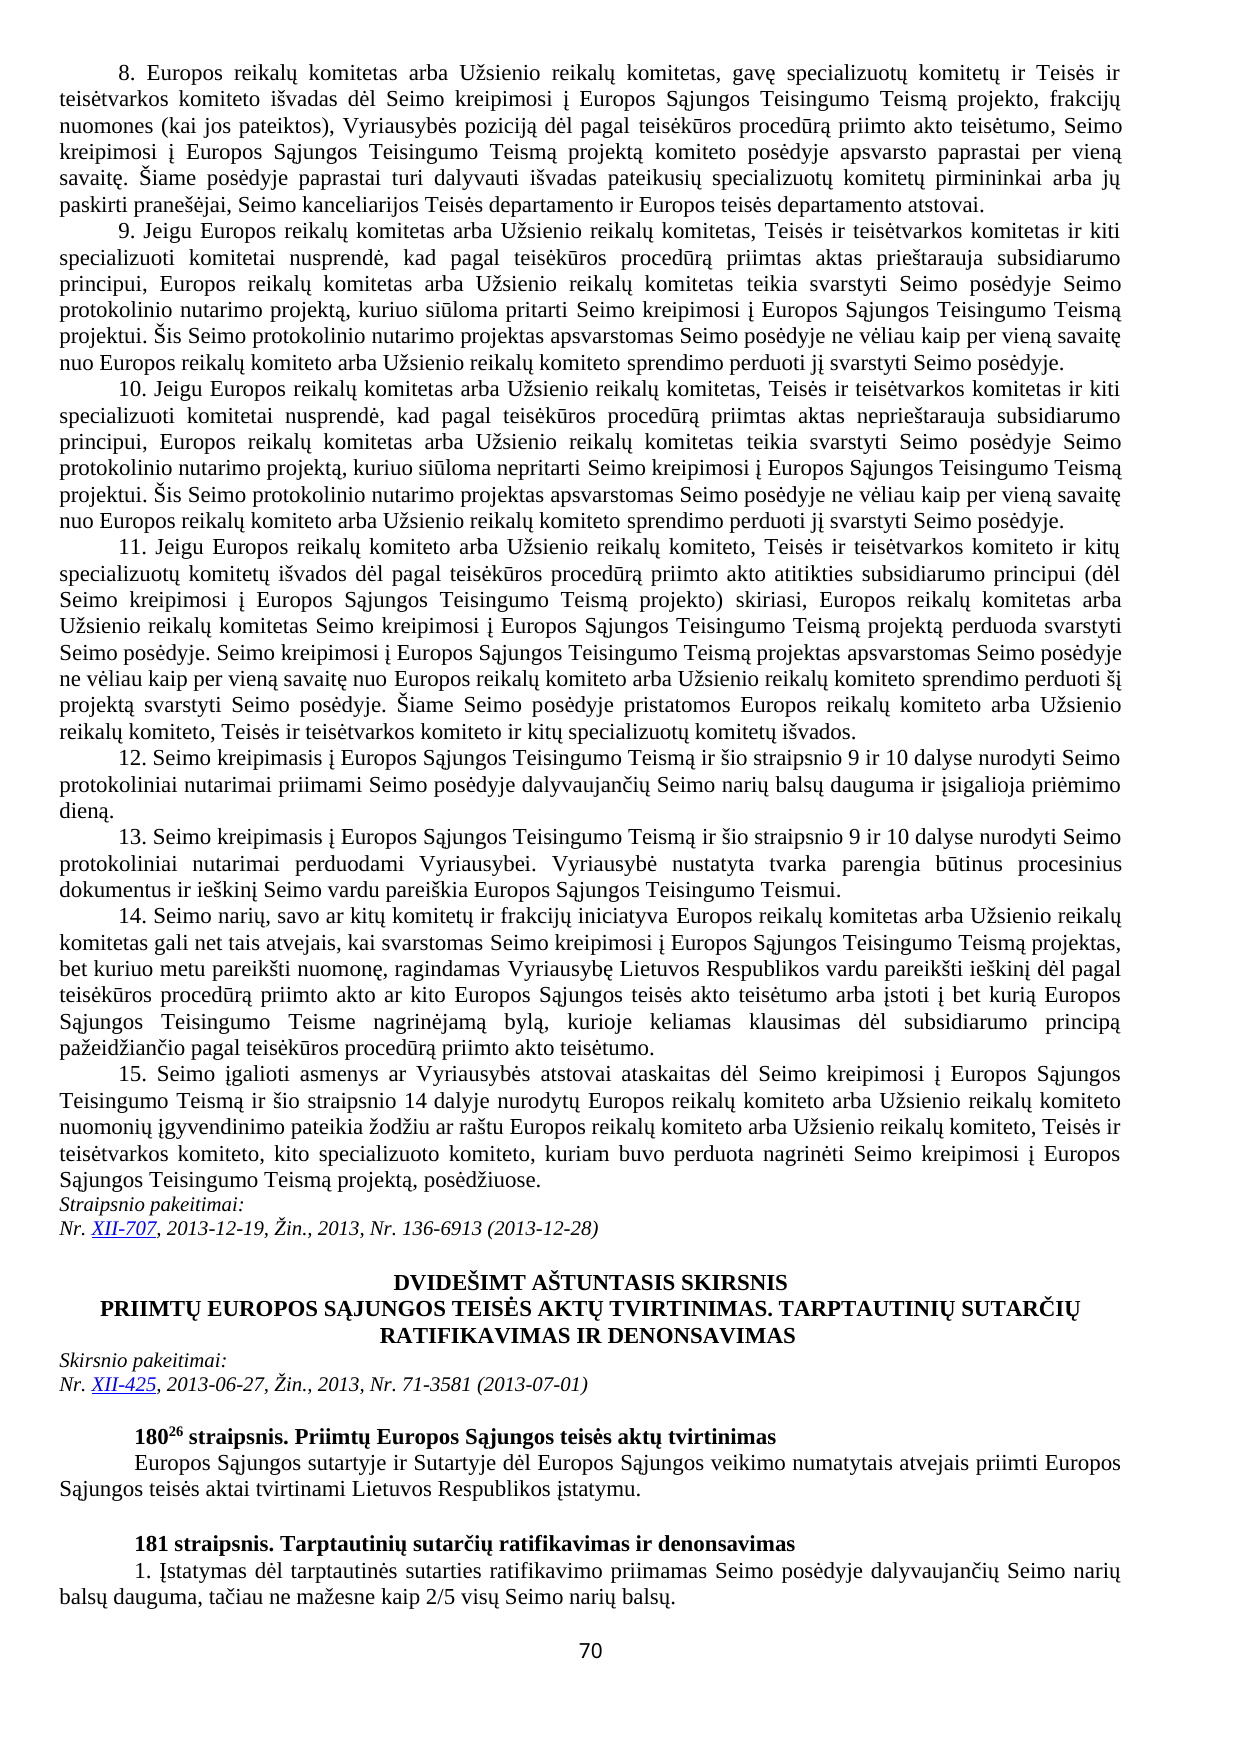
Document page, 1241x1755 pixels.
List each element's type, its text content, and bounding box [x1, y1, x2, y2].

text 10. Jeigu Europos reikalų komitetas arba Užsienio reikalų komitetas, Teisės ir teisėtvarkos komitetas ir kiti specializuoti komitetai nusprendė, kad pagal teisėkūros procedūrą priimtas aktas neprieštarauja subsidiarumo principui, Europos reikalų komitetas arba Užsienio reikalų komitetas teikia svarstyti Seimo posėdyje Seimo protokolinio nutarimo projektą, kuriuo siūloma nepritarti Seimo kreipimosi į Europos Sąjungos Teisingumo Teismą projektui. Šis Seimo protokolinio nutarimo projektas apsvarstomas Seimo posėdyje ne vėliau kaip per vieną savaitę nuo Europos reikalų komiteto arba Užsienio reikalų komiteto sprendimo perduoti jį svarstyti Seimo posėdyje. [59, 375, 1122, 533]
text Skirsnio pakeitimai: [59, 1348, 1122, 1372]
text 13. Seimo kreipimasis į Europos Sąjungos Teisingumo Teismą ir šio straipsnio 9 ir 10 dalyse nurodyti Seimo protokoliniai nutarimai perduodami Vyriausybei. Vyriausybė nustatyta tvarka parengia būtinus procesinius dokumentus ir ieškinį Seimo vardu pareiškia Europos Sąjungos Teisingumo Teismui. [59, 823, 1122, 902]
text 12. Seimo kreipimasis į Europos Sąjungos Teisingumo Teismą ir šio straipsnio 9 ir 10 dalyse nurodyti Seimo protokoliniai nutarimai priimami Seimo posėdyje dalyvaujančių Seimo narių balsų dauguma ir įsigalioja priėmimo dieną. [59, 744, 1122, 823]
text PRIIMTŲ EUROPOS SĄJUNGOS TEISĖS AKTŲ TVIRTINIMAS. TARPTAUTINIŲ SUTARČIŲ RATIFIKAVIMAS IR DENONSAVIMAS [59, 1296, 1122, 1348]
text 1. Įstatymas dėl tarptautinės sutarties ratifikavimo priimamas Seimo posėdyje dalyvaujančių Seimo narių balsų dauguma, tačiau ne mažesne kaip 2/5 visų Seimo narių balsų. [59, 1557, 1122, 1609]
text Nr. XII-425, 2013-06-27, Žin., 2013, Nr. 71-3581 (2013-07-01) [59, 1372, 1122, 1396]
text 11. Jeigu Europos reikalų komiteto arba Užsienio reikalų komiteto, Teisės ir teisėtvarkos komiteto ir kitų specializuotų komitetų išvados dėl pagal teisėkūros procedūrą priimto akto atitikties subsidiarumo principui (dėl Seimo kreipimosi į Europos Sąjungos Teisingumo Teismą projekto) skiriasi, Europos reikalų komitetas arba Užsienio reikalų komitetas Seimo kreipimosi į Europos Sąjungos Teisingumo Teismą projektą perduoda svarstyti Seimo posėdyje. Seimo kreipimosi į Europos Sąjungos Teisingumo Teismą projektas apsvarstomas Seimo posėdyje ne vėliau kaip per vieną savaitę nuo Europos reikalų komiteto arba Užsienio reikalų komiteto sprendimo perduoti šį projektą svarstyti Seimo posėdyje. Šiame Seimo posėdyje pristatomos Europos reikalų komiteto arba Užsienio reikalų komiteto, Teisės ir teisėtvarkos komiteto ir kitų specializuotų komitetų išvados. [59, 533, 1122, 744]
text 8. Europos reikalų komitetas arba Užsienio reikalų komitetas, gavę specializuotų komitetų ir Teisės ir teisėtvarkos komiteto išvadas dėl Seimo kreipimosi į Europos Sąjungos Teisingumo Teismą projekto, frakcijų nuomones (kai jos pateiktos), Vyriausybės poziciją dėl pagal teisėkūros procedūrą priimto akto teisėtumo, Seimo kreipimosi į Europos Sąjungos Teisingumo Teismą projektą komiteto posėdyje apsvarsto paprastai per vieną savaitę. Šiame posėdyje paprastai turi dalyvauti išvadas pateikusių specializuotų komitetų pirmininkai arba jų paskirti pranešėjai, Seimo kanceliarijos Teisės departamento ir Europos teisės departamento atstovai. [59, 59, 1122, 217]
text 14. Seimo narių, savo ar kitų komitetų ir frakcijų iniciatyva Europos reikalų komitetas arba Užsienio reikalų komitetas gali net tais atvejais, kai svarstomas Seimo kreipimosi į Europos Sąjungos Teisingumo Teismą projektas, bet kuriuo metu pareikšti nuomonę, ragindamas Vyriausybę Lietuvos Respublikos vardu pareikšti ieškinį dėl pagal teisėkūros procedūrą priimto akto ar kito Europos Sąjungos teisės akto teisėtumo arba įstoti į bet kurią Europos Sąjungos Teisingumo Teisme nagrinėjamą bylą, kurioje keliamas klausimas dėl subsidiarumo principą pažeidžiančio pagal teisėkūros procedūrą priimto akto teisėtumo. [59, 902, 1122, 1061]
text 9. Jeigu Europos reikalų komitetas arba Užsienio reikalų komitetas, Teisės ir teisėtvarkos komitetas ir kiti specializuoti komitetai nusprendė, kad pagal teisėkūros procedūrą priimtas aktas prieštarauja subsidiarumo principui, Europos reikalų komitetas arba Užsienio reikalų komitetas teikia svarstyti Seimo posėdyje Seimo protokolinio nutarimo projektą, kuriuo siūloma pritarti Seimo kreipimosi į Europos Sąjungos Teisingumo Teismą projektui. Šis Seimo protokolinio nutarimo projektas apsvarstomas Seimo posėdyje ne vėliau kaip per vieną savaitę nuo Europos reikalų komiteto arba Užsienio reikalų komiteto sprendimo perduoti jį svarstyti Seimo posėdyje. [59, 217, 1122, 375]
text 15. Seimo įgalioti asmenys ar Vyriausybės atstovai ataskaitas dėl Seimo kreipimosi į Europos Sąjungos Teisingumo Teismą ir šio straipsnio 14 dalyje nurodytų Europos reikalų komiteto arba Užsienio reikalų komiteto nuomonių įgyvendinimo pateikia žodžiu ar raštu Europos reikalų komiteto arba Užsienio reikalų komiteto, Teisės ir teisėtvarkos komiteto, kito specializuoto komiteto, kuriam buvo perduota nagrinėti Seimo kreipimosi į Europos Sąjungos Teisingumo Teismą projektą, posėdžiuose. [59, 1061, 1122, 1192]
text Nr. XII-707, 2013-12-19, Žin., 2013, Nr. 136-6913 (2013-12-28) [59, 1216, 1122, 1240]
text DVIDEŠIMT AŠTUNTASIS SKIRSNIS [59, 1269, 1122, 1296]
text Straipsnio pakeitimai: [59, 1192, 1122, 1216]
text 181 straipsnis. Tarptautinių sutarčių ratifikavimas ir denonsavimas [59, 1531, 1122, 1557]
text 18026 straipsnis. Priimtų Europos Sąjungos teisės aktų tvirtinimas [59, 1423, 1122, 1449]
text Europos Sąjungos sutartyje ir Sutartyje dėl Europos Sąjungos veikimo numatytais atvejais priimti Europos Sąjungos teisės aktai tvirtinami Lietuvos Respublikos įstatymu. [59, 1449, 1122, 1502]
